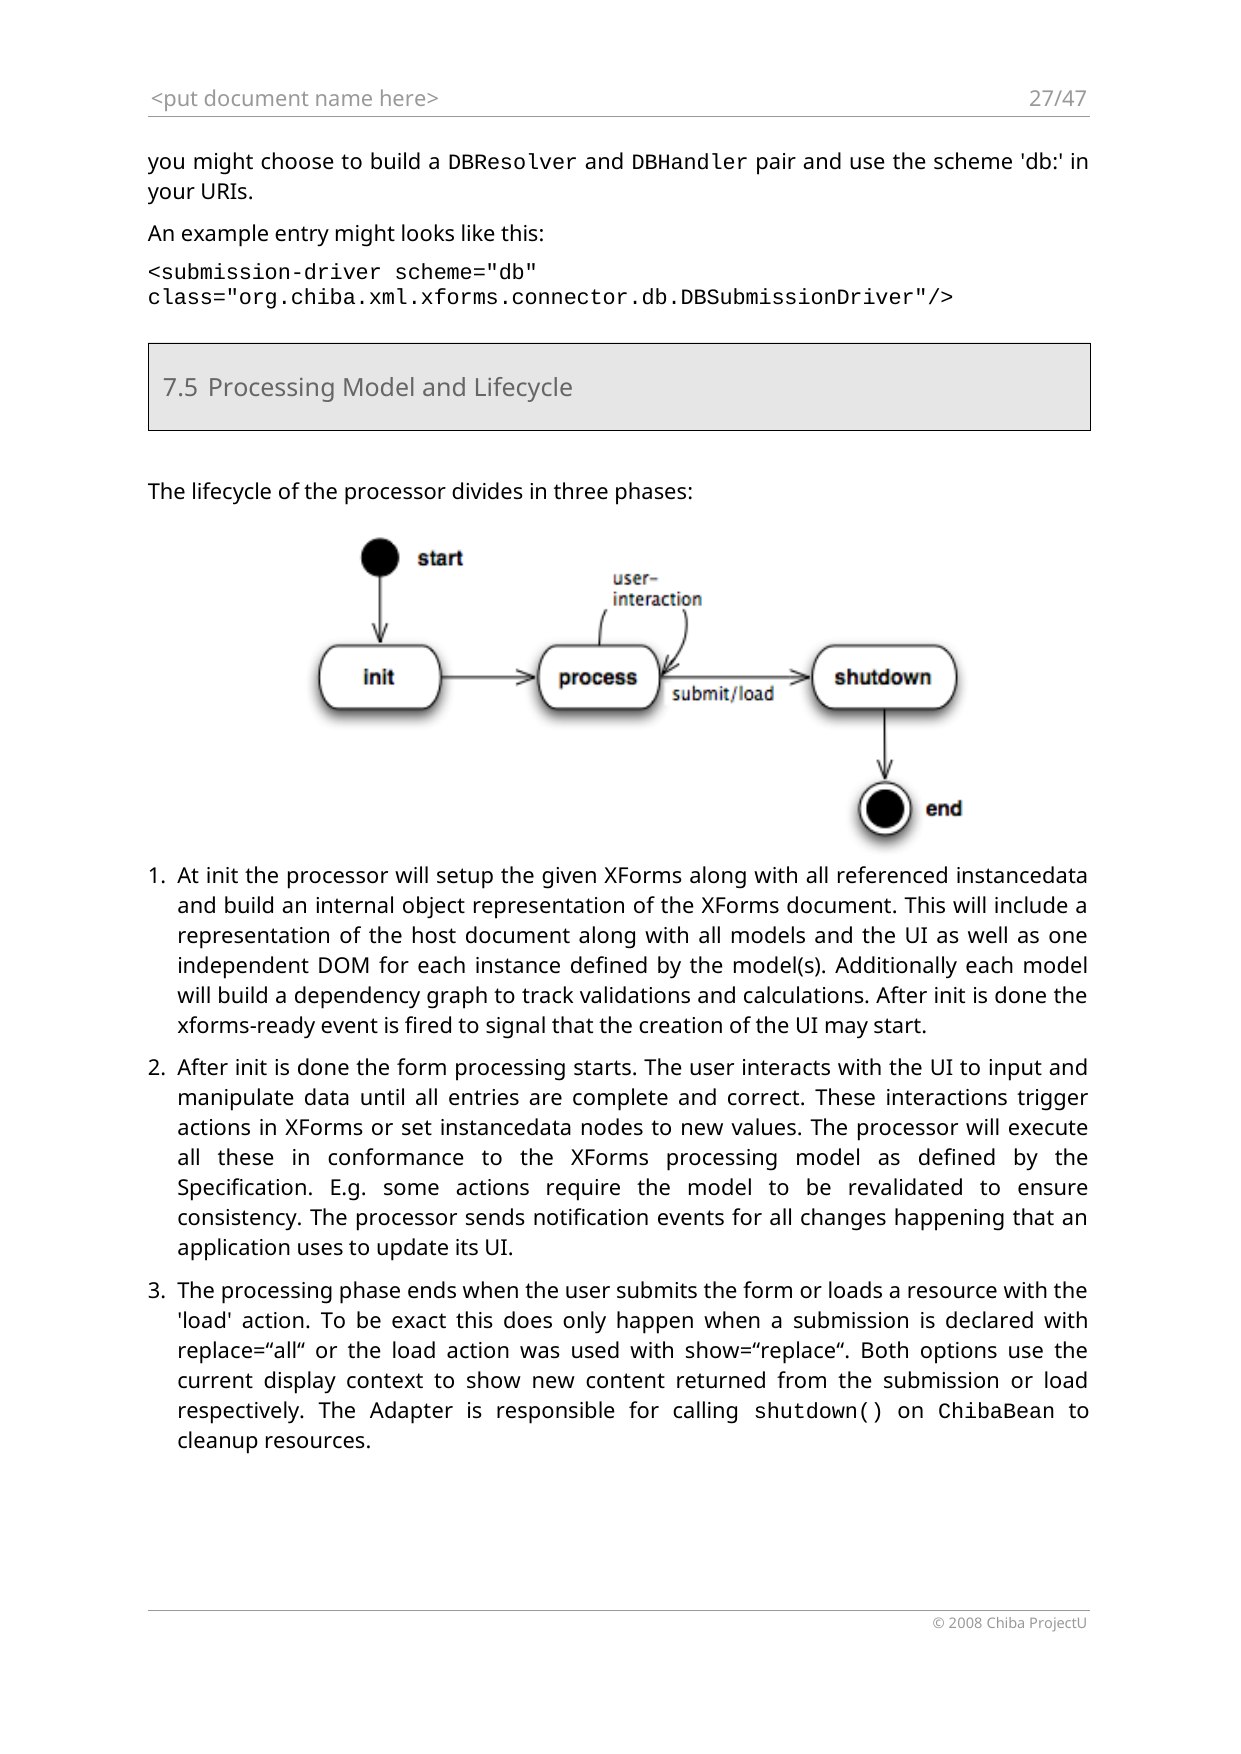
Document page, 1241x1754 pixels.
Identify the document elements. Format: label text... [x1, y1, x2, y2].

list After init is done the form processing starts. The user interacts with the UI to input and manipulate data until all entries are complete and correct. These interactions trigger actions in XForms or set instancedata nodes to new values. The processor will execute all these in conformance to the XForms processing model as defined by the Specification. E.g. some actions require the model to be revalidated to ensure consistency. The processor sends notification events for all changes happening that an application uses to update its UI. [148, 1052, 1090, 1262]
text The lifecycle of the processor divides in three phases: [148, 476, 1090, 506]
subtitle Processing Model and Lifecycle [149, 344, 1090, 430]
list At init the processor will setup the given XForms along with all referenced instancedata and build an internal object representation of the XForms document. This will include a representation of the host document along with all models and the UI as well as one independent DOM for each instance defined by the model(s). Additionally each model will build a dependency graph to track validations and calculations. After init is done the xforms-ready event is fired to signal that the creation of the UI may start. [148, 518, 1090, 1040]
list The processing phase ends when the user submits the form or loads a resource with the 'load' action. To be exact this does only happen when a submission is declared with replace=“all“ or the load action was used with show=“replace“. Both options use the current display context to show new content returned from the submission or load respectively. The Adapter is responsible for calling shutdown() on ChibaBean to cleanup resources. [148, 1275, 1090, 1455]
text you might choose to build a DBResolver and DBHandler pair and use the scheme 'db:' in your URIs. [148, 146, 1090, 206]
text An example entry might looks like this: [148, 218, 1090, 248]
text <submission-driver scheme="db" class="org.chiba.xml.xforms.connector.db.DBSubmissionDriver"/> [148, 261, 1090, 311]
picture [300, 536, 975, 860]
